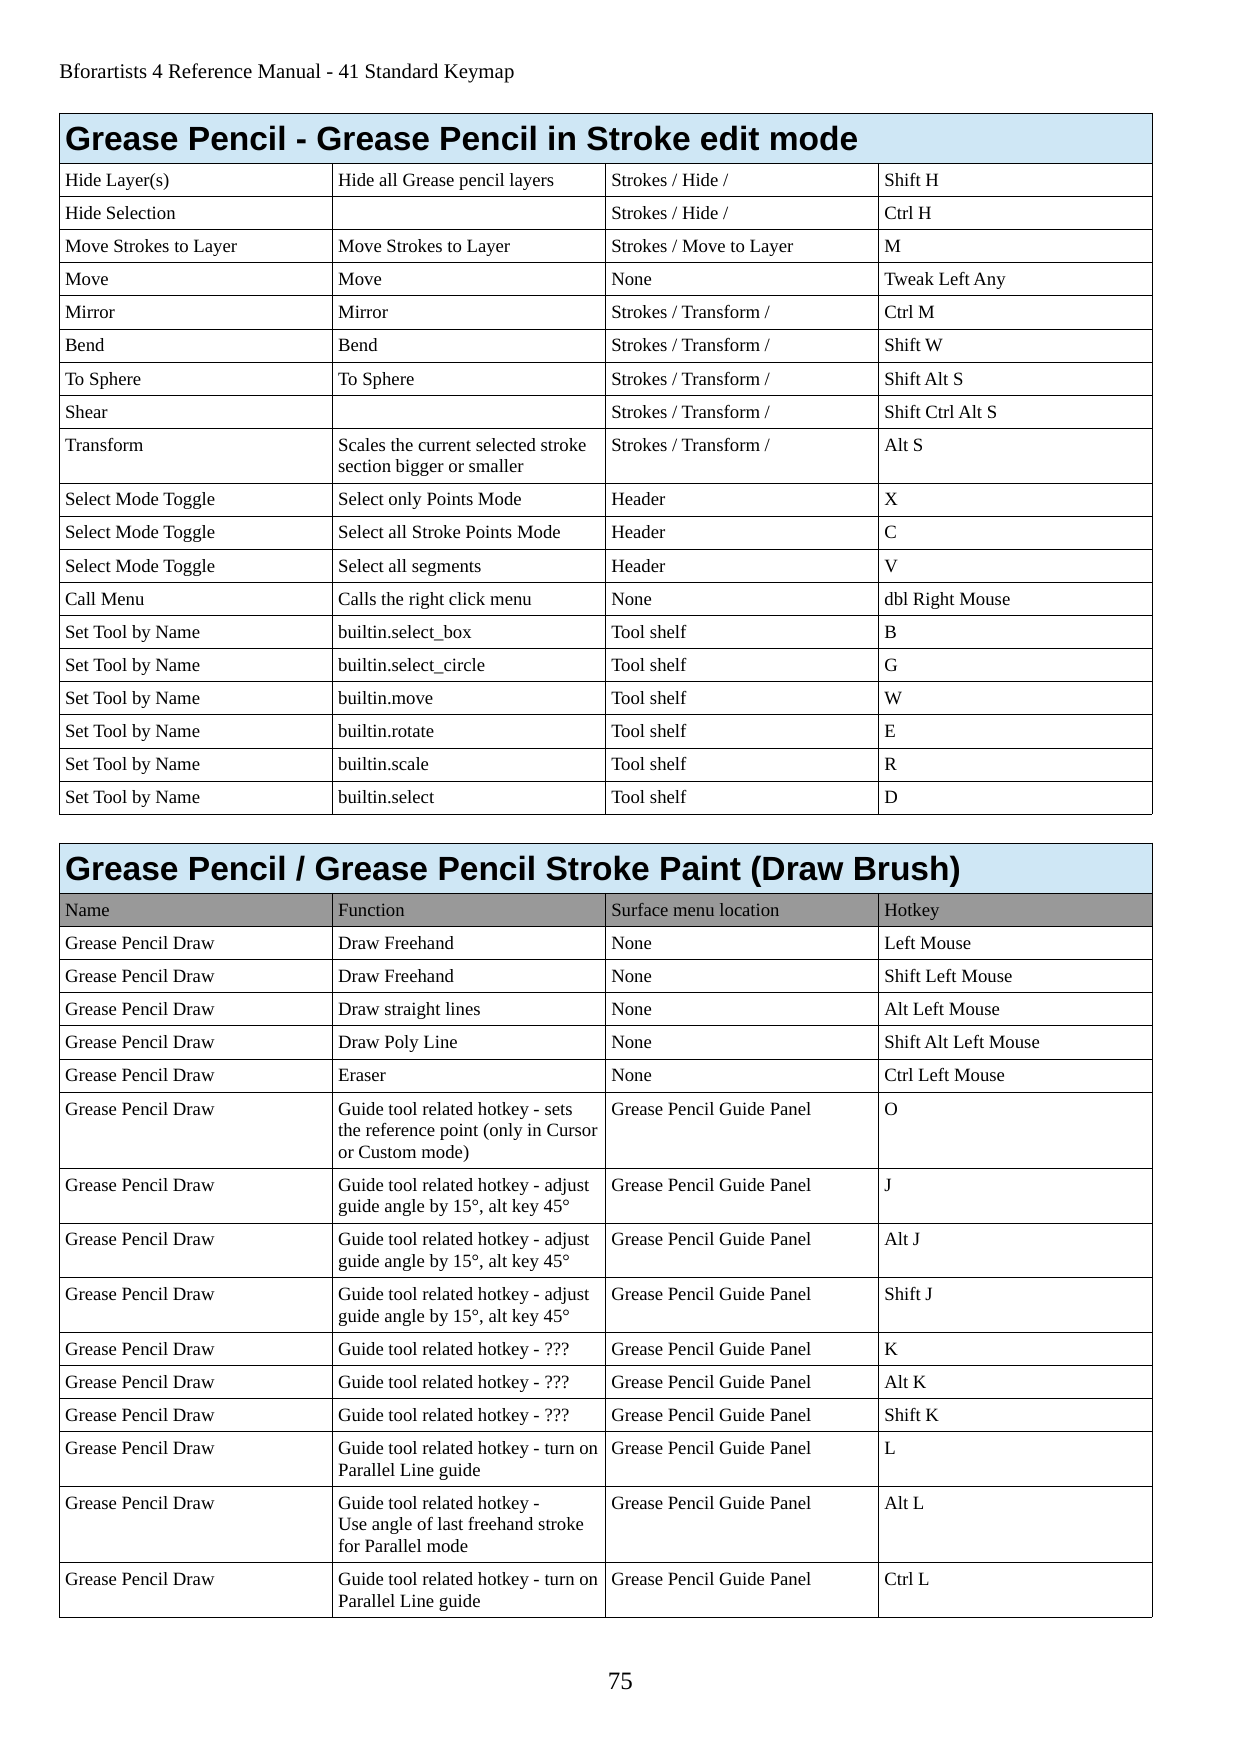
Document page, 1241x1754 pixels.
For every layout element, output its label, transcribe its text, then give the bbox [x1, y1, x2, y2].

table_cell Set Tool by Name [60, 749, 332, 781]
table_cell Set Tool by Name [60, 715, 332, 747]
table_cell Transform [60, 429, 332, 482]
table_cell Move [60, 263, 332, 295]
table_cell J [879, 1169, 1152, 1222]
table_cell Grease Pencil Guide Panel [606, 1093, 878, 1168]
table_cell Name [60, 894, 332, 926]
table_cell Guide tool related hotkey - ??? [333, 1399, 605, 1431]
table_cell Ctrl L [879, 1563, 1152, 1617]
table_cell Grease Pencil Guide Panel [606, 1399, 878, 1431]
table_cell Tool shelf [606, 649, 878, 681]
table_cell Strokes / Transform / [606, 363, 878, 395]
table_cell Grease Pencil Draw [60, 1093, 332, 1168]
table_cell Ctrl M [879, 296, 1152, 328]
table_cell Guide tool related hotkey - ??? [333, 1333, 605, 1365]
table_cell Surface menu location [606, 894, 878, 926]
table_cell Ctrl Left Mouse [879, 1060, 1152, 1092]
table_cell Guide tool related hotkey - adjust guide angle by 15°, alt key 45° [333, 1224, 605, 1277]
table_cell Hide Selection [60, 197, 332, 229]
table_cell [333, 396, 605, 428]
table_cell Function [333, 894, 605, 926]
table_cell Move Strokes to Layer [60, 230, 332, 262]
table_cell Grease Pencil Guide Panel [606, 1169, 878, 1222]
table_cell Set Tool by Name [60, 649, 332, 681]
table_cell Select only Points Mode [333, 484, 605, 516]
table_cell Call Menu [60, 583, 332, 615]
table_cell Grease Pencil Guide Panel [606, 1563, 878, 1617]
table_cell Tool shelf [606, 715, 878, 747]
table_cell Strokes / Transform / [606, 396, 878, 428]
table_cell Calls the right click menu [333, 583, 605, 615]
table_cell Grease Pencil Draw [60, 1487, 332, 1562]
table_cell Guide tool related hotkey - turn on Parallel Line guide [333, 1432, 605, 1486]
table_cell Alt J [879, 1224, 1152, 1277]
table_cell builtin.select_circle [333, 649, 605, 681]
table_cell builtin.select [333, 782, 605, 814]
table_cell Bend [333, 330, 605, 362]
table_cell Alt L [879, 1487, 1152, 1562]
table_cell Select all segments [333, 550, 605, 582]
table_cell Strokes / Move to Layer [606, 230, 878, 262]
table_cell None [606, 583, 878, 615]
table_cell None [606, 263, 878, 295]
table_cell None [606, 1026, 878, 1058]
table_cell Eraser [333, 1060, 605, 1092]
table_cell X [879, 484, 1152, 516]
table_cell Hide all Grease pencil layers [333, 164, 605, 196]
table_cell B [879, 616, 1152, 648]
table_cell Header [606, 517, 878, 549]
table_cell Scales the current selected stroke section bigger or smaller [333, 429, 605, 482]
table_cell Grease Pencil Guide Panel [606, 1333, 878, 1365]
table_cell builtin.rotate [333, 715, 605, 747]
table_cell Grease Pencil Guide Panel [606, 1366, 878, 1398]
table_cell Tool shelf [606, 749, 878, 781]
table_cell Bend [60, 330, 332, 362]
table_cell E [879, 715, 1152, 747]
table_cell Grease Pencil Draw [60, 1563, 332, 1617]
table_cell None [606, 993, 878, 1025]
table_cell Guide tool related hotkey - turn on Parallel Line guide [333, 1563, 605, 1617]
table_cell Grease Pencil Draw [60, 993, 332, 1025]
table_cell Shear [60, 396, 332, 428]
table_cell W [879, 682, 1152, 714]
table_cell Move [333, 263, 605, 295]
table_cell Grease Pencil Guide Panel [606, 1278, 878, 1332]
table_cell Grease Pencil Guide Panel [606, 1224, 878, 1277]
table_cell Grease Pencil Guide Panel [606, 1432, 878, 1486]
table_cell Select Mode Toggle [60, 550, 332, 582]
table_cell R [879, 749, 1152, 781]
table_cell builtin.scale [333, 749, 605, 781]
table_cell Shift J [879, 1278, 1152, 1332]
table_cell Guide tool related hotkey - adjust guide angle by 15°, alt key 45° [333, 1169, 605, 1222]
table_cell Tool shelf [606, 682, 878, 714]
table_header Grease Pencil / Grease Pencil Stroke Paint (Draw Brush) [60, 844, 1152, 893]
table_cell Grease Pencil Draw [60, 1399, 332, 1431]
table_cell Move Strokes to Layer [333, 230, 605, 262]
table_cell Header [606, 484, 878, 516]
table_cell Grease Pencil Draw [60, 1060, 332, 1092]
table_cell Strokes / Hide / [606, 164, 878, 196]
table_cell D [879, 782, 1152, 814]
table_cell Select all Stroke Points Mode [333, 517, 605, 549]
table_cell Set Tool by Name [60, 682, 332, 714]
table_cell O [879, 1093, 1152, 1168]
table_cell Tool shelf [606, 616, 878, 648]
table_cell Set Tool by Name [60, 782, 332, 814]
table_cell Grease Pencil Draw [60, 1432, 332, 1486]
table_cell Tweak Left Any [879, 263, 1152, 295]
table_cell None [606, 1060, 878, 1092]
table_cell M [879, 230, 1152, 262]
table_cell Guide tool related hotkey - adjust guide angle by 15°, alt key 45° [333, 1278, 605, 1332]
table_cell Grease Pencil Draw [60, 927, 332, 959]
table_cell Grease Pencil Draw [60, 1026, 332, 1058]
table_cell Ctrl H [879, 197, 1152, 229]
table_cell Grease Pencil Draw [60, 1169, 332, 1222]
table_cell To Sphere [333, 363, 605, 395]
table_cell Mirror [60, 296, 332, 328]
table_cell Grease Pencil Draw [60, 1333, 332, 1365]
table_cell [333, 197, 605, 229]
table_cell Draw Freehand [333, 927, 605, 959]
table_cell Select Mode Toggle [60, 517, 332, 549]
table_cell Header [606, 550, 878, 582]
table_cell Guide tool related hotkey - sets the reference point (only in Cursor or Custom mode) [333, 1093, 605, 1168]
table_cell Shift Alt S [879, 363, 1152, 395]
table_cell Select Mode Toggle [60, 484, 332, 516]
table_cell Grease Pencil Draw [60, 960, 332, 992]
table_cell Shift H [879, 164, 1152, 196]
table_cell V [879, 550, 1152, 582]
table_header Grease Pencil - Grease Pencil in Stroke edit mode [60, 114, 1152, 163]
table_cell Strokes / Hide / [606, 197, 878, 229]
table_cell K [879, 1333, 1152, 1365]
table_cell Guide tool related hotkey - Use angle of last freehand stroke for Parallel mode [333, 1487, 605, 1562]
table_cell Draw Freehand [333, 960, 605, 992]
table_cell Shift W [879, 330, 1152, 362]
table_cell Strokes / Transform / [606, 296, 878, 328]
table_cell Shift Left Mouse [879, 960, 1152, 992]
table_cell C [879, 517, 1152, 549]
table_cell Shift Alt Left Mouse [879, 1026, 1152, 1058]
table_cell Grease Pencil Draw [60, 1278, 332, 1332]
table_cell Hotkey [879, 894, 1152, 926]
table_cell Alt K [879, 1366, 1152, 1398]
table_cell Grease Pencil Guide Panel [606, 1487, 878, 1562]
table_cell dbl Right Mouse [879, 583, 1152, 615]
table_cell L [879, 1432, 1152, 1486]
table_cell Mirror [333, 296, 605, 328]
table_cell Guide tool related hotkey - ??? [333, 1366, 605, 1398]
table_cell builtin.select_box [333, 616, 605, 648]
table_cell Grease Pencil Draw [60, 1224, 332, 1277]
table_cell Draw Poly Line [333, 1026, 605, 1058]
table_cell None [606, 960, 878, 992]
table_cell Shift Ctrl Alt S [879, 396, 1152, 428]
table_cell Strokes / Transform / [606, 330, 878, 362]
table_cell Set Tool by Name [60, 616, 332, 648]
table_cell Grease Pencil Draw [60, 1366, 332, 1398]
table_cell Tool shelf [606, 782, 878, 814]
table_cell Alt S [879, 429, 1152, 482]
table_cell Strokes / Transform / [606, 429, 878, 482]
table_cell Draw straight lines [333, 993, 605, 1025]
table_cell None [606, 927, 878, 959]
table_cell Left Mouse [879, 927, 1152, 959]
table_cell Alt Left Mouse [879, 993, 1152, 1025]
table_cell Shift K [879, 1399, 1152, 1431]
table_cell builtin.move [333, 682, 605, 714]
table_cell To Sphere [60, 363, 332, 395]
table_cell Hide Layer(s) [60, 164, 332, 196]
table_cell G [879, 649, 1152, 681]
